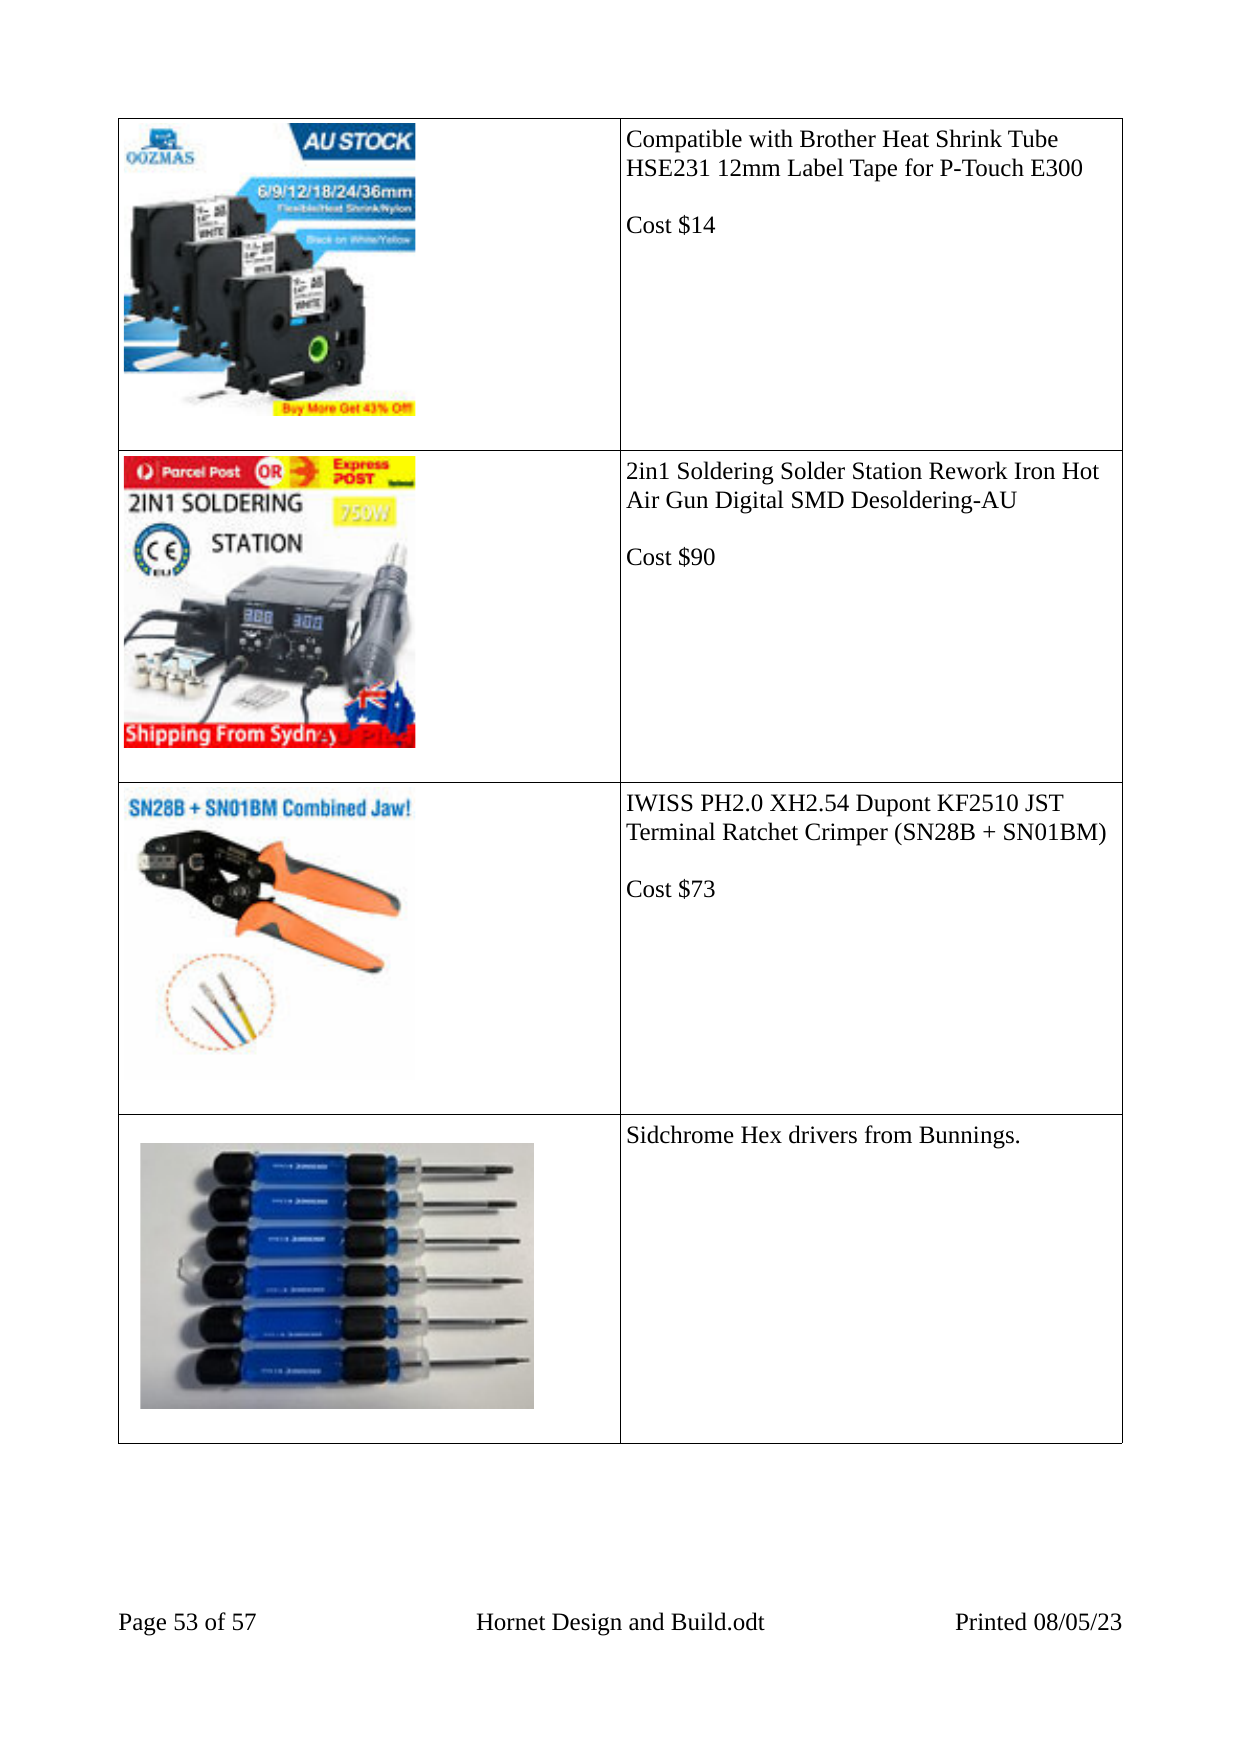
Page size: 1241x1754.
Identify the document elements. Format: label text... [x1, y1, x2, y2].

table_cell [119, 451, 620, 782]
table_cell [119, 119, 620, 450]
table_cell IWISS PH2.0 XH2.54 Dupont KF2510 JST Terminal Ratchet Crimper (SN28B + SN01BM) Cost $73 [621, 783, 1122, 1114]
table_cell 2in1 Soldering Solder Station Rework Iron Hot Air Gun Digital SMD Desoldering-AU Cost $90 [621, 451, 1122, 782]
table_cell Sidchrome Hex drivers from Bunnings. [621, 1115, 1122, 1443]
table_cell Compatible with Brother Heat Shrink Tube HSE231 12mm Label Tape for P-Touch E300 Cost $14 [621, 119, 1122, 450]
table_cell [119, 783, 620, 1114]
table_cell [119, 1115, 620, 1443]
picture [123, 456, 416, 748]
picture [140, 1143, 534, 1409]
picture [123, 787, 416, 1080]
picture [123, 123, 416, 416]
